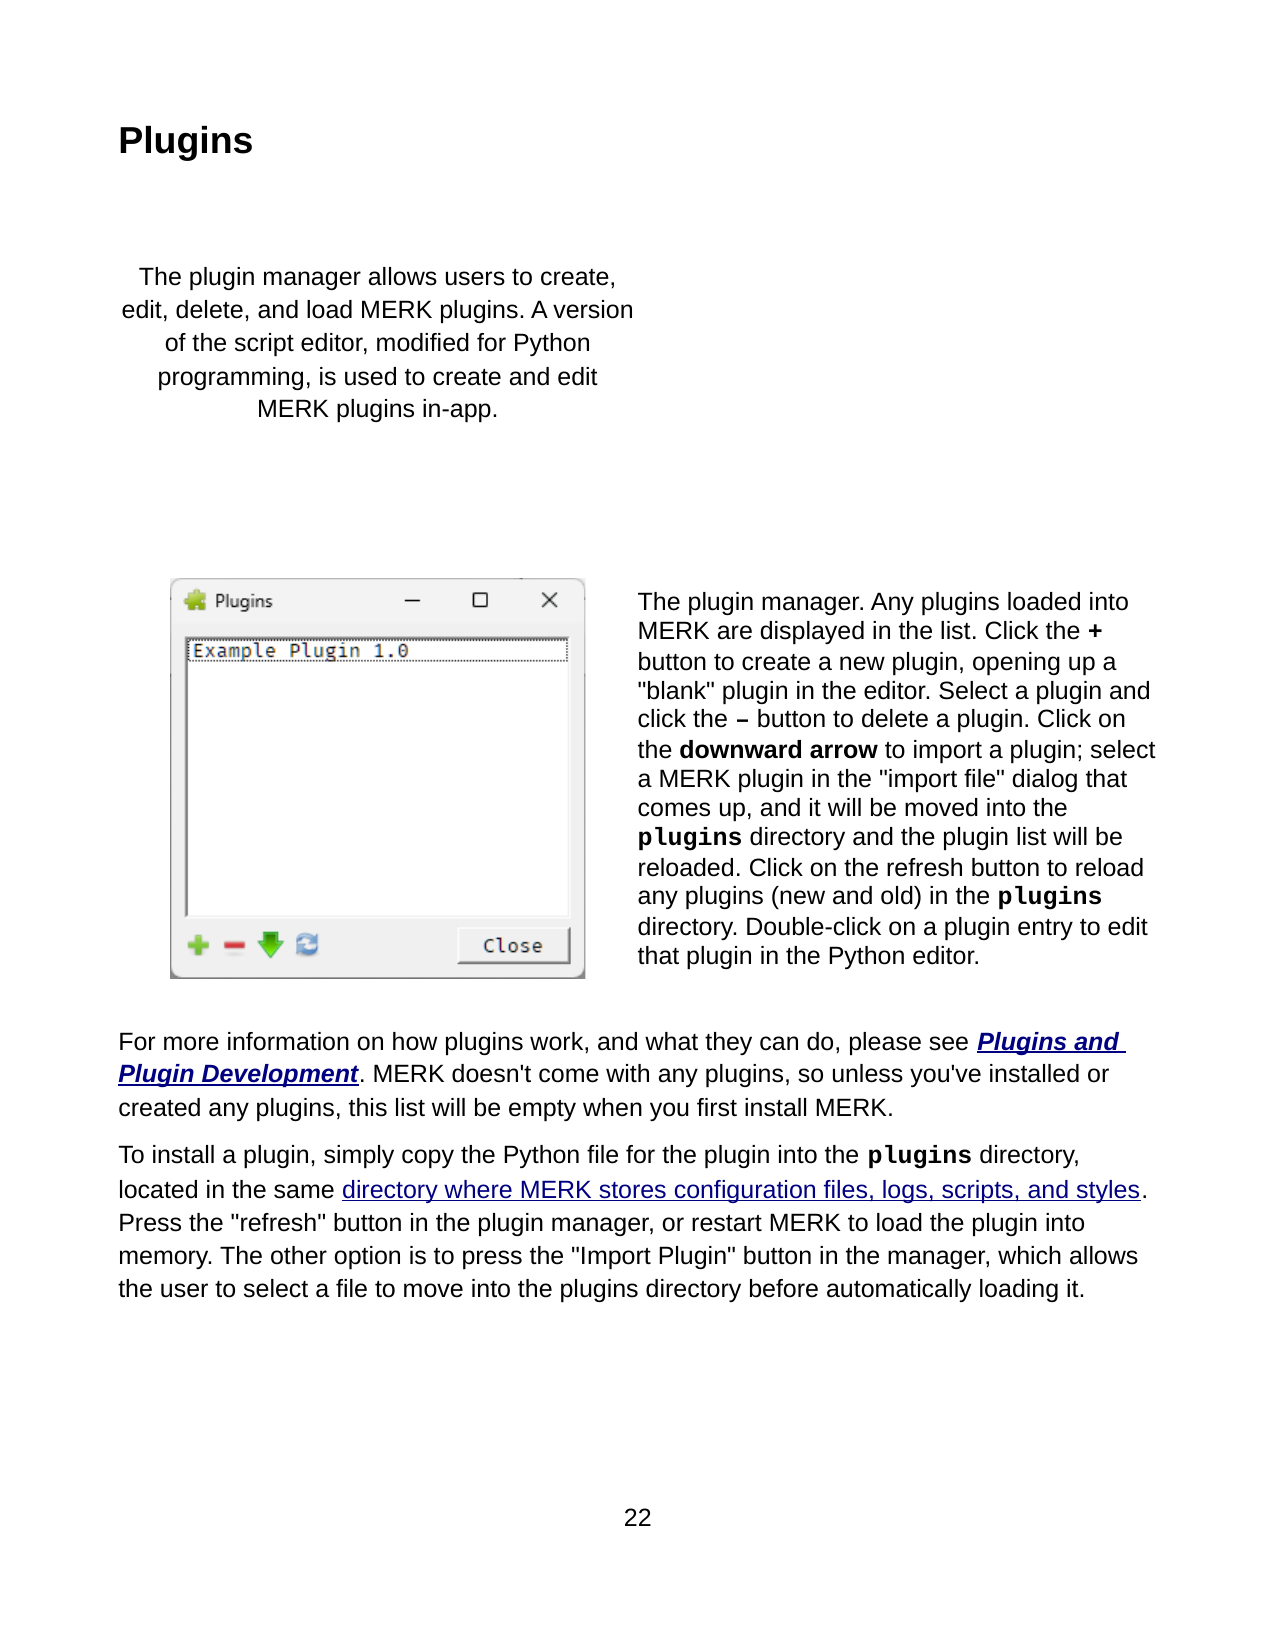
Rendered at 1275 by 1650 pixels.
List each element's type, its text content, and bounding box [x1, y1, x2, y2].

table_header The plugin manager. Any plugins loaded into MERK are displayed in the list. Click the + button to create a new plugin, opening up a "blank" plugin in the editor. Select a plugin and click the – button to delete a plugin. Click on the downward arrow to import a plugin; select a MERK plugin in the "import file" dialog that comes up, and it will be moved into the plugins directory and the plugin list will be reloaded. Click on the refresh button to reload any plugins (new and old) in the plugins directory. Double-click on a plugin entry to edit that plugin in the Python editor. [638, 578, 1157, 979]
table_header [638, 174, 1157, 531]
table_header The plugin manager allows users to create, edit, delete, and load MERK plugins. A version of the script editor, modified for Python programming, is used to create and edit MERK plugins in-app. [118, 174, 637, 531]
table_header [118, 578, 170, 979]
table_header [586, 578, 637, 979]
text For more information on how plugins work, and what they can do, please see Plugins and Plugin Development. MERK doesn't come with any plugins, so unless you've installed or created any plugins, this list will be empty when you first install MERK. [118, 1026, 1157, 1121]
subtitle Plugins [118, 118, 1157, 161]
picture [170, 578, 586, 979]
text To install a plugin, simply copy the Python file for the plugin into the plugins directory, located in the same directory where MERK stores configuration files, logs, scripts, and styles. Press the "refresh" button in the plugin manager, or restart MERK to load the plugin into memory. The other option is to press the "Import Plugin" button in the manager, which allows the user to select a file to move into the plugins directory before automatically loading it. [118, 1140, 1157, 1303]
